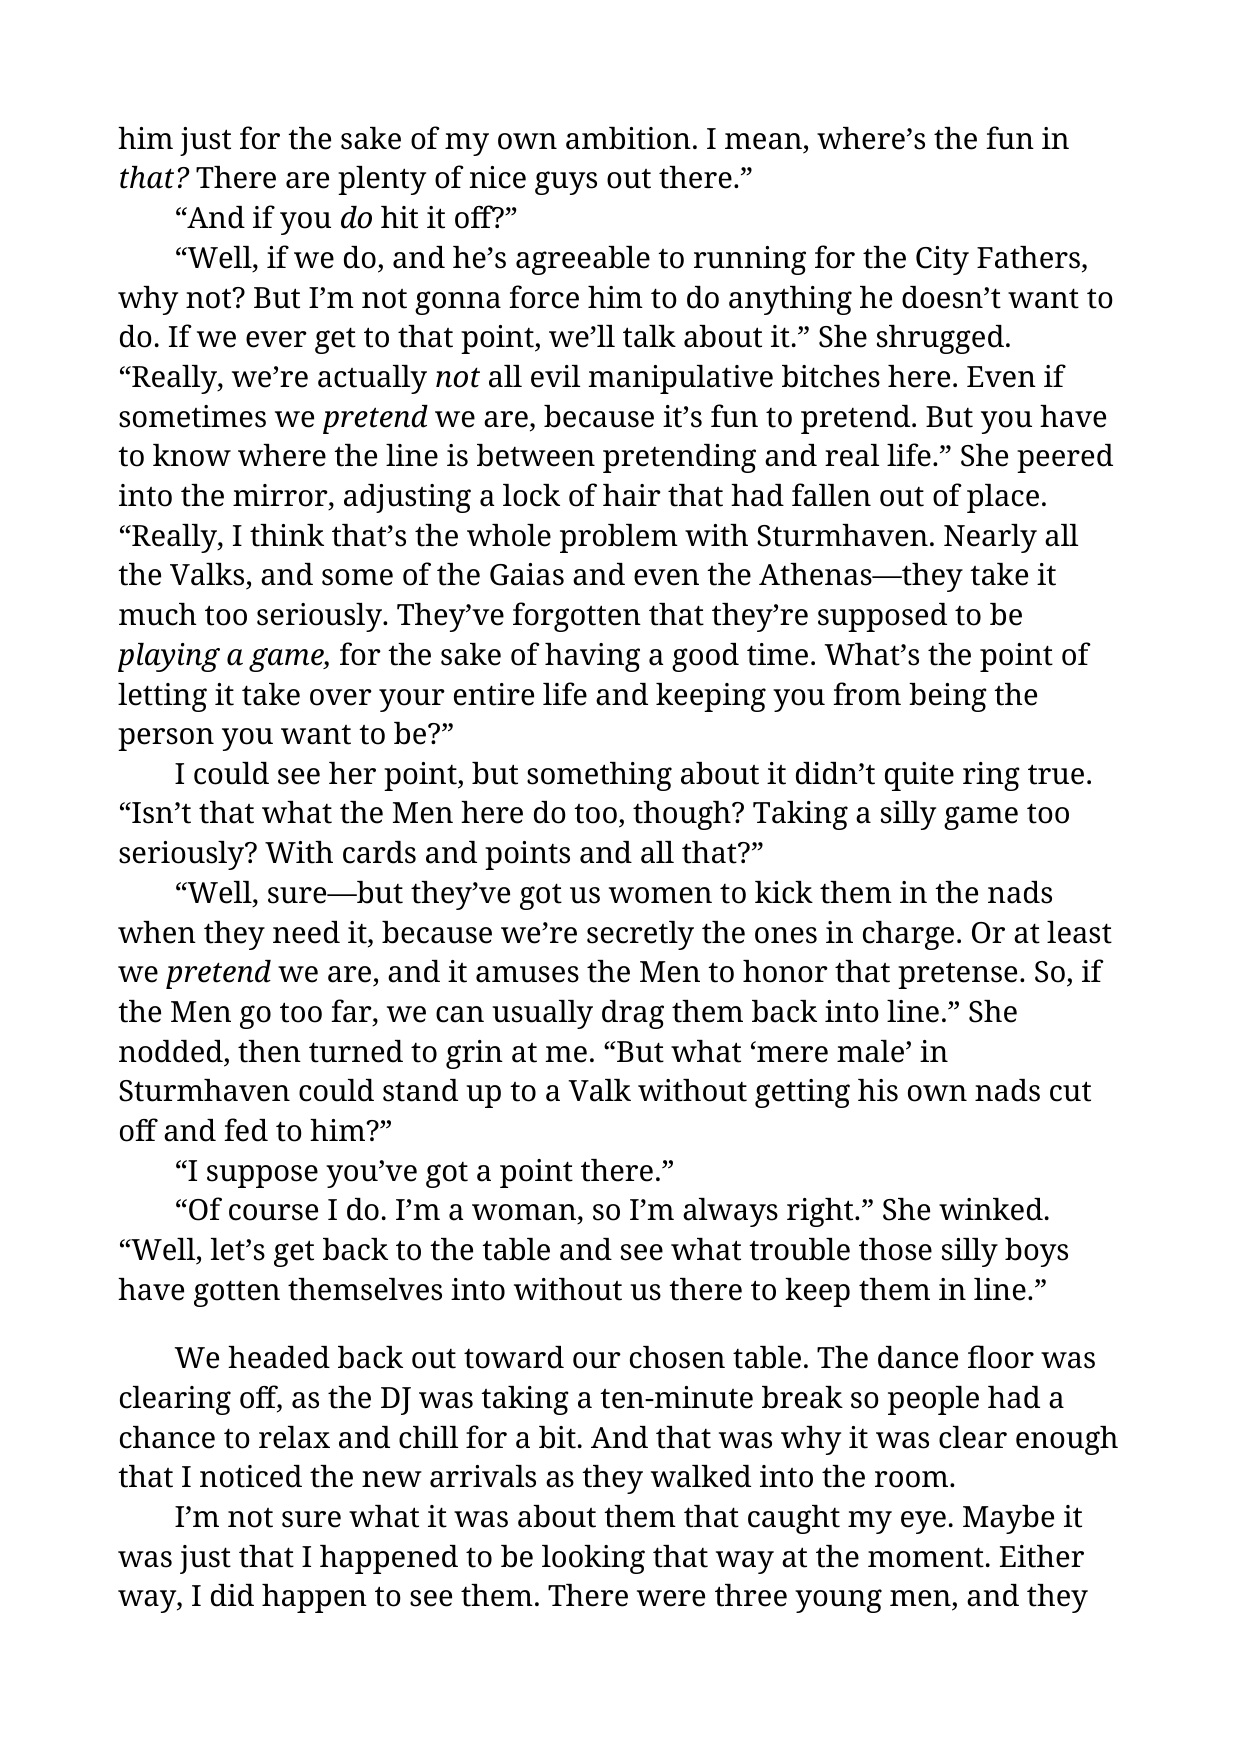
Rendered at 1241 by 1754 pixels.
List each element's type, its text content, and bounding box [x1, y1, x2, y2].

text I’m not sure what it was about them that caught my eye. Maybe it was just that I happened to be looking that way at the moment. Either way, I did happen to see them. There were three young men, and they [118, 1496, 1122, 1615]
text I could see her point, but something about it didn’t quite ring true. “Isn’t that what the Men here do too, though? Taking a silly game too seriously? With cards and points and all that?” [118, 753, 1122, 872]
text “I suppose you’ve got a point there.” [118, 1150, 1122, 1190]
text “And if you do hit it off?” [118, 197, 1122, 237]
text him just for the sake of my own ambition. I mean, where’s the fun in that? There are plenty of nice guys out there.” [118, 118, 1122, 197]
text “Well, if we do, and he’s agreeable to running for the City Fathers, why not? But I’m not gonna force him to do anything he doesn’t want to do. If we ever get to that point, we’ll talk about it.” She shrugged. “Really, we’re actually not all evil manipulative bitches here. Even if sometimes we pretend we are, because it’s fun to pretend. But you have to know where the line is between pretending and real life.” She peered into the mirror, adjusting a lock of hair that had fallen out of place. “Really, I think that’s the whole problem with Sturmhaven. Nearly all the Valks, and some of the Gaias and even the Athenas—they take it much too seriously. They’ve forgotten that they’re supposed to be playing a game, for the sake of having a good time. What’s the point of letting it take over your entire life and keeping you from being the person you want to be?” [118, 237, 1122, 753]
text “Of course I do. I’m a woman, so I’m always right.” She winked. “Well, let’s get back to the table and see what trouble those silly boys have gotten themselves into without us there to keep them in line.” [118, 1190, 1122, 1309]
text We headed back out toward our chosen table. The dance floor was clearing off, as the DJ was taking a ten-minute break so people had a chance to relax and chill for a bit. And that was why it was clear enough that I noticed the new arrivals as they walked into the room. [118, 1337, 1122, 1496]
text “Well, sure—but they’ve got us women to kick them in the nads when they need it, because we’re secretly the ones in charge. Or at least we pretend we are, and it amuses the Men to honor that pretense. So, if the Men go too far, we can usually drag them back into line.” She nodded, then turned to grin at me. “But what ‘mere male’ in Sturmhaven could stand up to a Valk without getting his own nads cut off and fed to him?” [118, 872, 1122, 1150]
